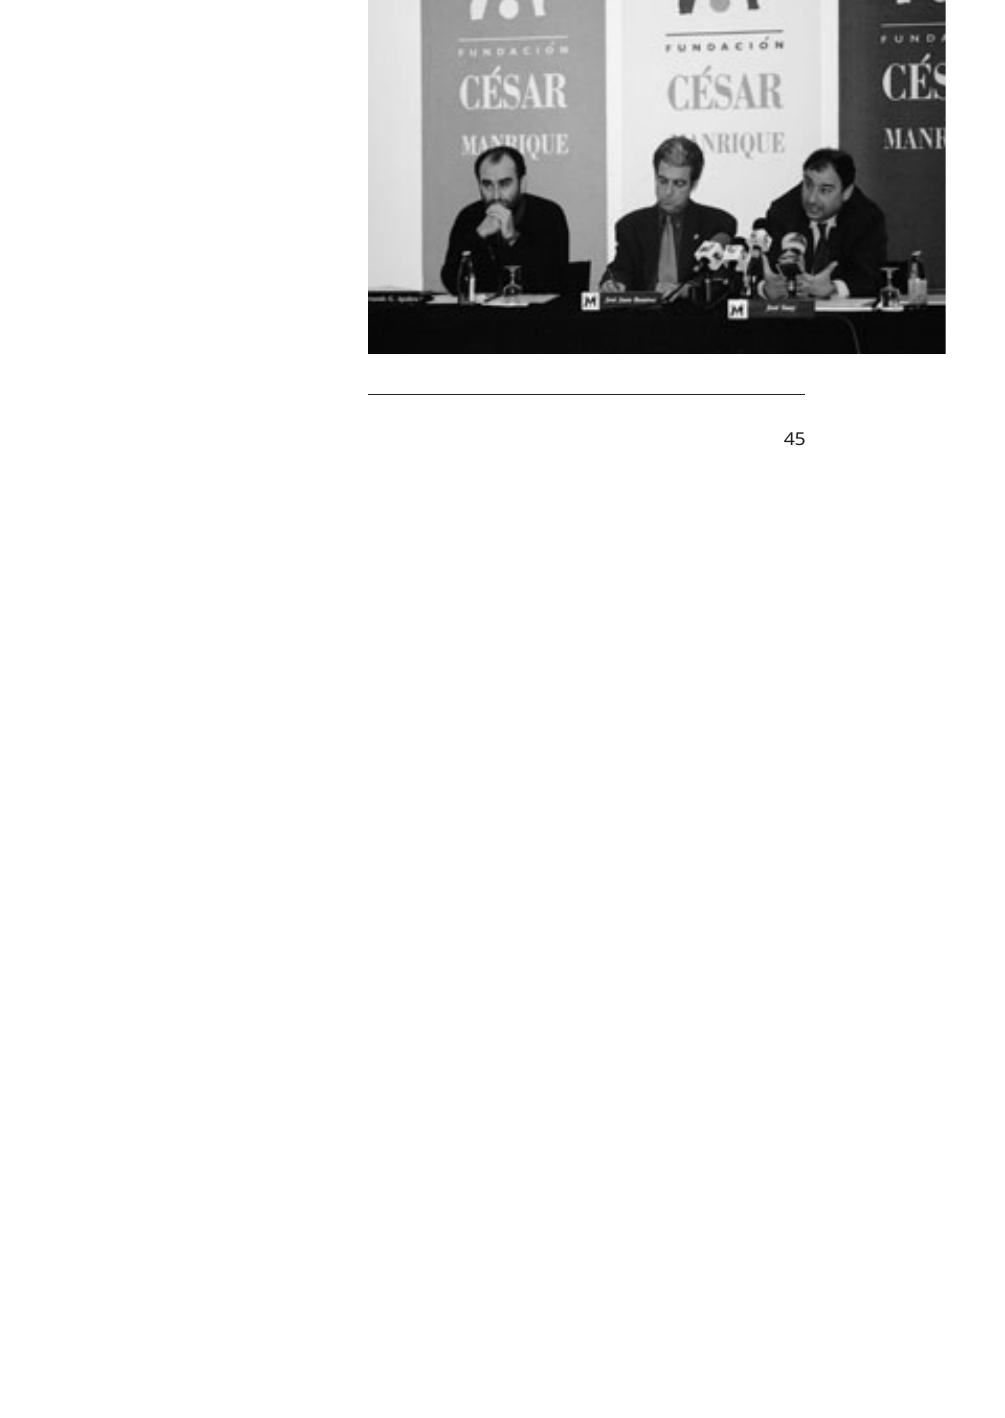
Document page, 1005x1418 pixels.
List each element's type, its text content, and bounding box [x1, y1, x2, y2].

text 45 [103, 426, 806, 451]
